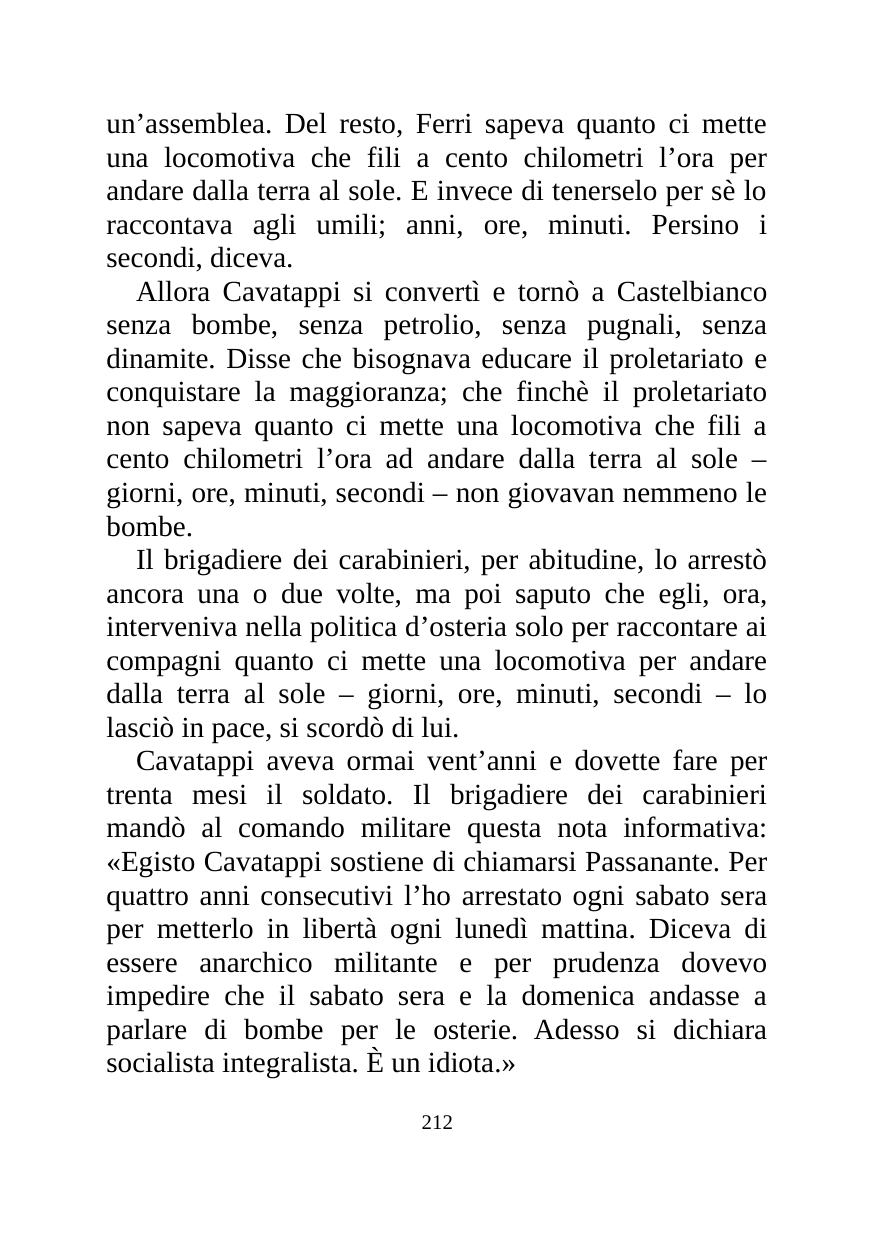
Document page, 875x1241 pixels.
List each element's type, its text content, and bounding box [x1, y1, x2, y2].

text un’assemblea. Del resto, Ferri sapeva quanto ci mette una locomotiva che fili a cento chilometri l’ora per andare dalla terra al sole. E invece di tenerselo per sè lo raccontava agli umili; anni, ore, minuti. Persino i secondi, diceva. [106, 106, 768, 274]
text Il brigadiere dei carabinieri, per abitudine, lo arrestò ancora una o due volte, ma poi saputo che egli, ora, interveniva nella politica d’osteria solo per raccontare ai compagni quanto ci mette una locomotiva per andare dalla terra al sole – giorni, ore, minuti, secondi – lo lasciò in pace, si scordò di lui. [106, 542, 768, 743]
text Cavatappi aveva ormai vent’anni e dovette fare per trenta mesi il soldato. Il brigadiere dei carabinieri mandò al comando militare questa nota informativa: «Egisto Cavatappi sostiene di chiamarsi Passanante. Per quattro anni consecutivi l’ho arrestato ogni sabato sera per metterlo in libertà ogni lunedì mattina. Diceva di essere anarchico militante e per prudenza dovevo impedire che il sabato sera e la domenica andasse a parlare di bombe per le osterie. Adesso si dichiara socialista integralista. È un idiota.» [106, 743, 768, 1079]
text Allora Cavatappi si convertì e tornò a Castelbianco senza bombe, senza petrolio, senza pugnali, senza dinamite. Disse che bisognava educare il proletariato e conquistare la maggioranza; che finchè il proletariato non sapeva quanto ci mette una locomotiva che fili a cento chilometri l’ora ad andare dalla terra al sole – giorni, ore, minuti, secondi – non giovavan nemmeno le bombe. [106, 274, 768, 542]
